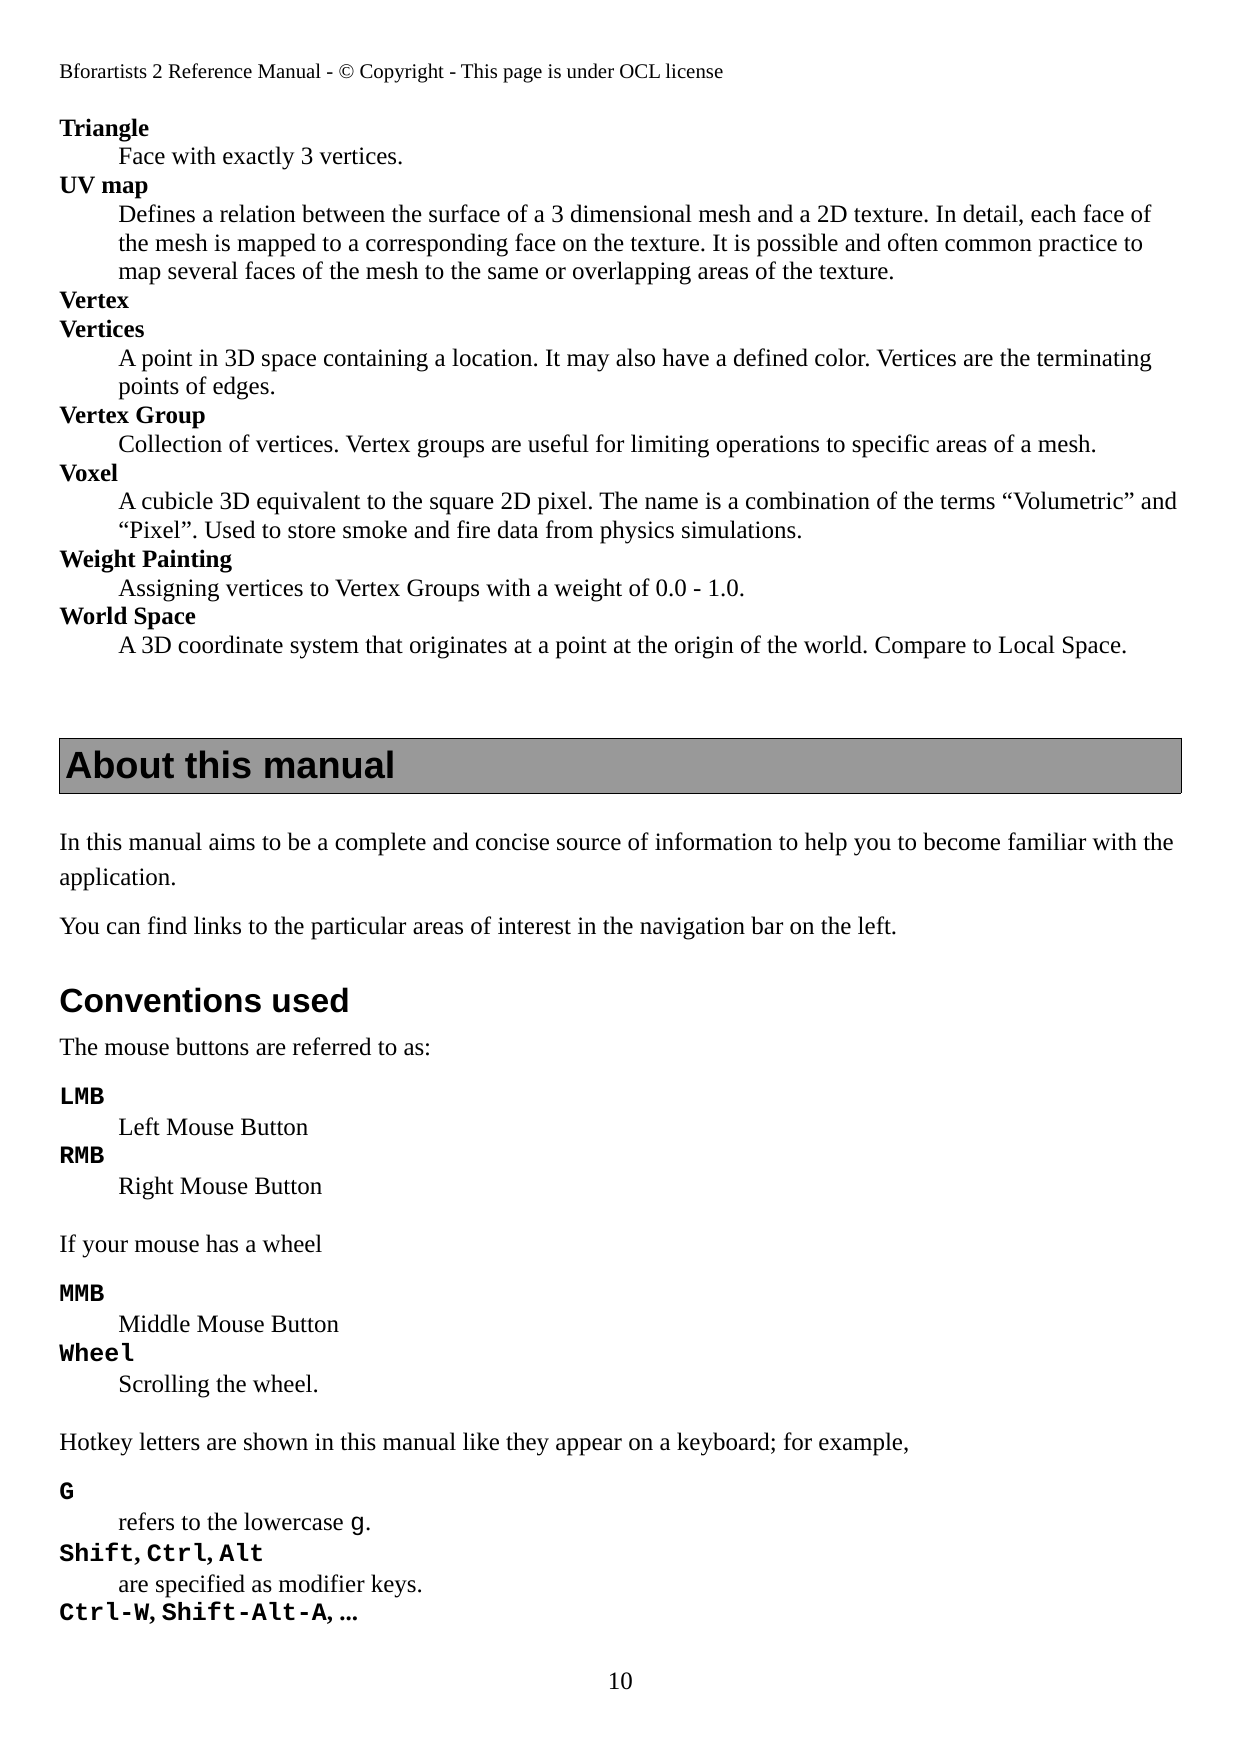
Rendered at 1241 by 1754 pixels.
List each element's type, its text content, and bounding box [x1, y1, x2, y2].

subtitle LMB [59, 1081, 1181, 1112]
text In this manual aims to be a complete and concise source of information to help you to become familiar with the application. [59, 827, 1181, 890]
text If your mouse has a wheel [59, 1229, 1181, 1258]
list Face with exactly 3 vertices. [118, 141, 1181, 170]
text You can find links to the particular areas of interest in the navigation bar on the left. [59, 911, 1181, 939]
list A point in 3D space containing a location. It may also have a defined color. Vertices are the terminating points of edges. [118, 343, 1181, 400]
subtitle Vertex Group [59, 400, 1181, 429]
list Right Mouse Button [118, 1171, 1181, 1200]
list are specified as modifier keys. [118, 1569, 1181, 1597]
list Defines a relation between the surface of a 3 dimensional mesh and a 2D texture. In detail, each face of the mesh is mapped to a corresponding face on the texture. It is possible and often common practice to map several faces of the mesh to the same or overlapping areas of the texture. [118, 199, 1181, 285]
list Middle Mouse Button [118, 1309, 1181, 1338]
text Hotkey letters are shown in this manual like they appear on a keyboard; for example, [59, 1427, 1181, 1456]
list refers to the lowercase g. [118, 1507, 1181, 1538]
subtitle UV map [59, 170, 1181, 199]
table_header About this manual [60, 739, 1181, 793]
subtitle Voxel [59, 458, 1181, 486]
subtitle Ctrl-W, Shift-Alt-A, ... [59, 1597, 1181, 1628]
subtitle Triangle [59, 113, 1181, 141]
list Scrolling the wheel. [118, 1369, 1181, 1398]
subtitle Vertex Vertices [59, 285, 1181, 343]
list A 3D coordinate system that originates at a point at the origin of the world. Compare to Local Space. [118, 630, 1181, 659]
text The mouse buttons are referred to as: [59, 1032, 1181, 1061]
subtitle MMB [59, 1278, 1181, 1309]
subtitle RMB [59, 1140, 1181, 1171]
list Assigning vertices to Vertex Groups with a weight of 0.0 - 1.0. [118, 573, 1181, 601]
list A cubicle 3D equivalent to the square 2D pixel. The name is a combination of the terms “Volumetric” and “Pixel”. Used to store smoke and fire data from physics simulations. [118, 486, 1181, 544]
subtitle G [59, 1476, 1181, 1507]
subtitle Conventions used [59, 981, 1181, 1019]
list Left Mouse Button [118, 1112, 1181, 1140]
subtitle Shift, Ctrl, Alt [59, 1538, 1181, 1569]
subtitle Wheel [59, 1338, 1181, 1369]
subtitle Weight Painting [59, 544, 1181, 573]
list Collection of vertices. Vertex groups are useful for limiting operations to specific areas of a mesh. [118, 429, 1181, 458]
subtitle World Space [59, 601, 1181, 630]
